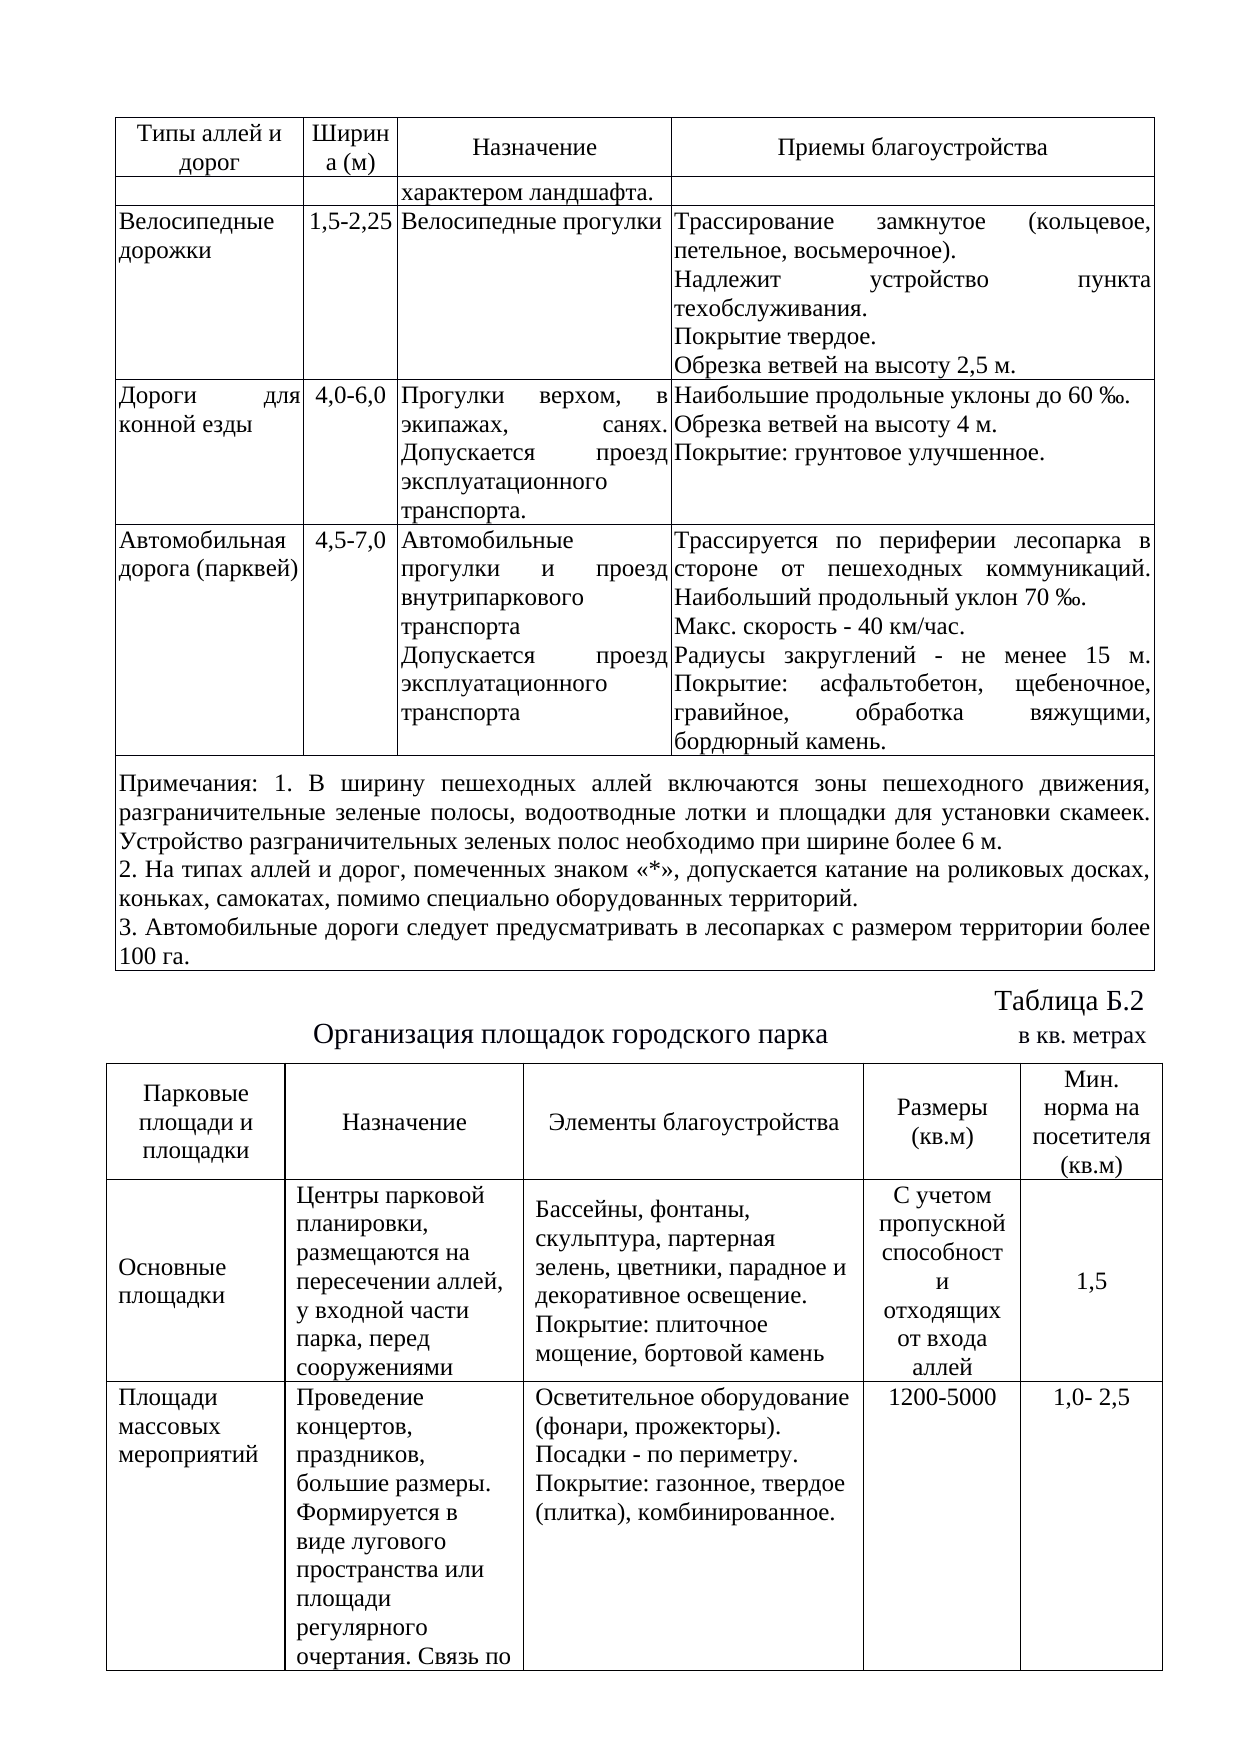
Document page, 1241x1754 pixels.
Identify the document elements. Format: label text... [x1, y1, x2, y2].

table_cell Трассируется по периферии лесопарка в стороне от пешеходных коммуникаций. Наибольший продольный уклон 70 ‰. Макс. скорость - 40 км/час. Радиусы закруглений - не менее 15 м. Покрытие: асфальтобетон, щебеночное, гравийное, обработка вяжущими, бордюрный камень. [672, 525, 1154, 755]
table_cell Велосипедные дорожки [116, 206, 303, 379]
table_header Назначение [398, 118, 671, 176]
table_cell Бассейны, фонтаны, скульптура, партерная зелень, цветники, парадное и декоративное освещение. Покрытие: плиточное мощение, бортовой камень [524, 1180, 863, 1381]
table_header Типы аллей и дорог [116, 118, 303, 176]
table_cell Трассирование замкнутое (кольцевое, петельное, восьмерочное). Надлежит устройство пункта техобслуживания. Покрытие твердое. Обрезка ветвей на высоту 2,5 м. [672, 206, 1154, 379]
table_cell Автомобильные прогулки и проезд внутрипаркового транспорта Допускается проезд эксплуатационного транспорта [398, 525, 671, 755]
text Организация площадок городского парка в кв. метрах [118, 1017, 1152, 1050]
table_cell Автомобильная дорога (парквей) [116, 525, 303, 755]
table_cell [116, 177, 303, 205]
table_cell Основные площадки [107, 1180, 284, 1381]
table_header Парковые площади и площадки [107, 1064, 284, 1179]
table_cell Примечания: 1. В ширину пешеходных аллей включаются зоны пешеходного движения, разграничительные зеленые полосы, водоотводные лотки и площадки для установки скамеек. Устройство разграничительных зеленых полос необходимо при ширине более 6 м. 2. На типах аллей и дорог, помеченных знаком «*», допускается катание на роликовых досках, коньках, самокатах, помимо специально оборудованных территорий. 3. Автомобильные дороги следует предусматривать в лесопарках с размером территории более 100 га. [116, 756, 1154, 969]
table_header Ширина (м) [304, 118, 397, 176]
table_header Назначение [286, 1064, 523, 1179]
table_cell Наибольшие продольные уклоны до 60 ‰. Обрезка ветвей на высоту 4 м. Покрытие: грунтовое улучшенное. [672, 380, 1154, 524]
table_cell Дороги для конной езды [116, 380, 303, 524]
table_cell 1,5 [1021, 1180, 1162, 1381]
table_cell Центры парковой планировки, размещаются на пересечении аллей, у входной части парка, перед сооружениями [286, 1180, 523, 1381]
table_cell 1200-5000 [864, 1382, 1020, 1669]
table_cell Осветительное оборудование (фонари, прожекторы). Посадки - по периметру. Покрытие: газонное, твердое (плитка), комбинированное. [524, 1382, 863, 1669]
table_cell 4,5-7,0 [304, 525, 397, 755]
table_cell Велосипедные прогулки [398, 206, 671, 379]
table_cell Площади массовых мероприятий [107, 1382, 284, 1669]
table_cell характером ландшафта. [398, 177, 671, 205]
table_header Элементы благоустройства [524, 1064, 863, 1179]
table_cell Прогулки верхом, в экипажах, санях. Допускается проезд эксплуатационного транспорта. [398, 380, 671, 524]
table_cell 1,0- 2,5 [1021, 1382, 1162, 1669]
table_header Приемы благоустройства [672, 118, 1154, 176]
table_cell Проведение концертов, праздников, большие размеры. Формируется в виде лугового пространства или площади регулярного очертания. Связь по [286, 1382, 523, 1669]
table_header Мин. норма на посетителя (кв.м) [1021, 1064, 1162, 1179]
table_header Размеры (кв.м) [864, 1064, 1020, 1179]
table_cell [304, 177, 397, 205]
table_cell [672, 177, 1154, 205]
table_cell 1,5-2,25 [304, 206, 397, 379]
text Таблица Б.2 [118, 983, 1152, 1017]
table_cell 4,0-6,0 [304, 380, 397, 524]
table_cell С учетом пропускной способности отходящих от входа аллей [864, 1180, 1020, 1381]
